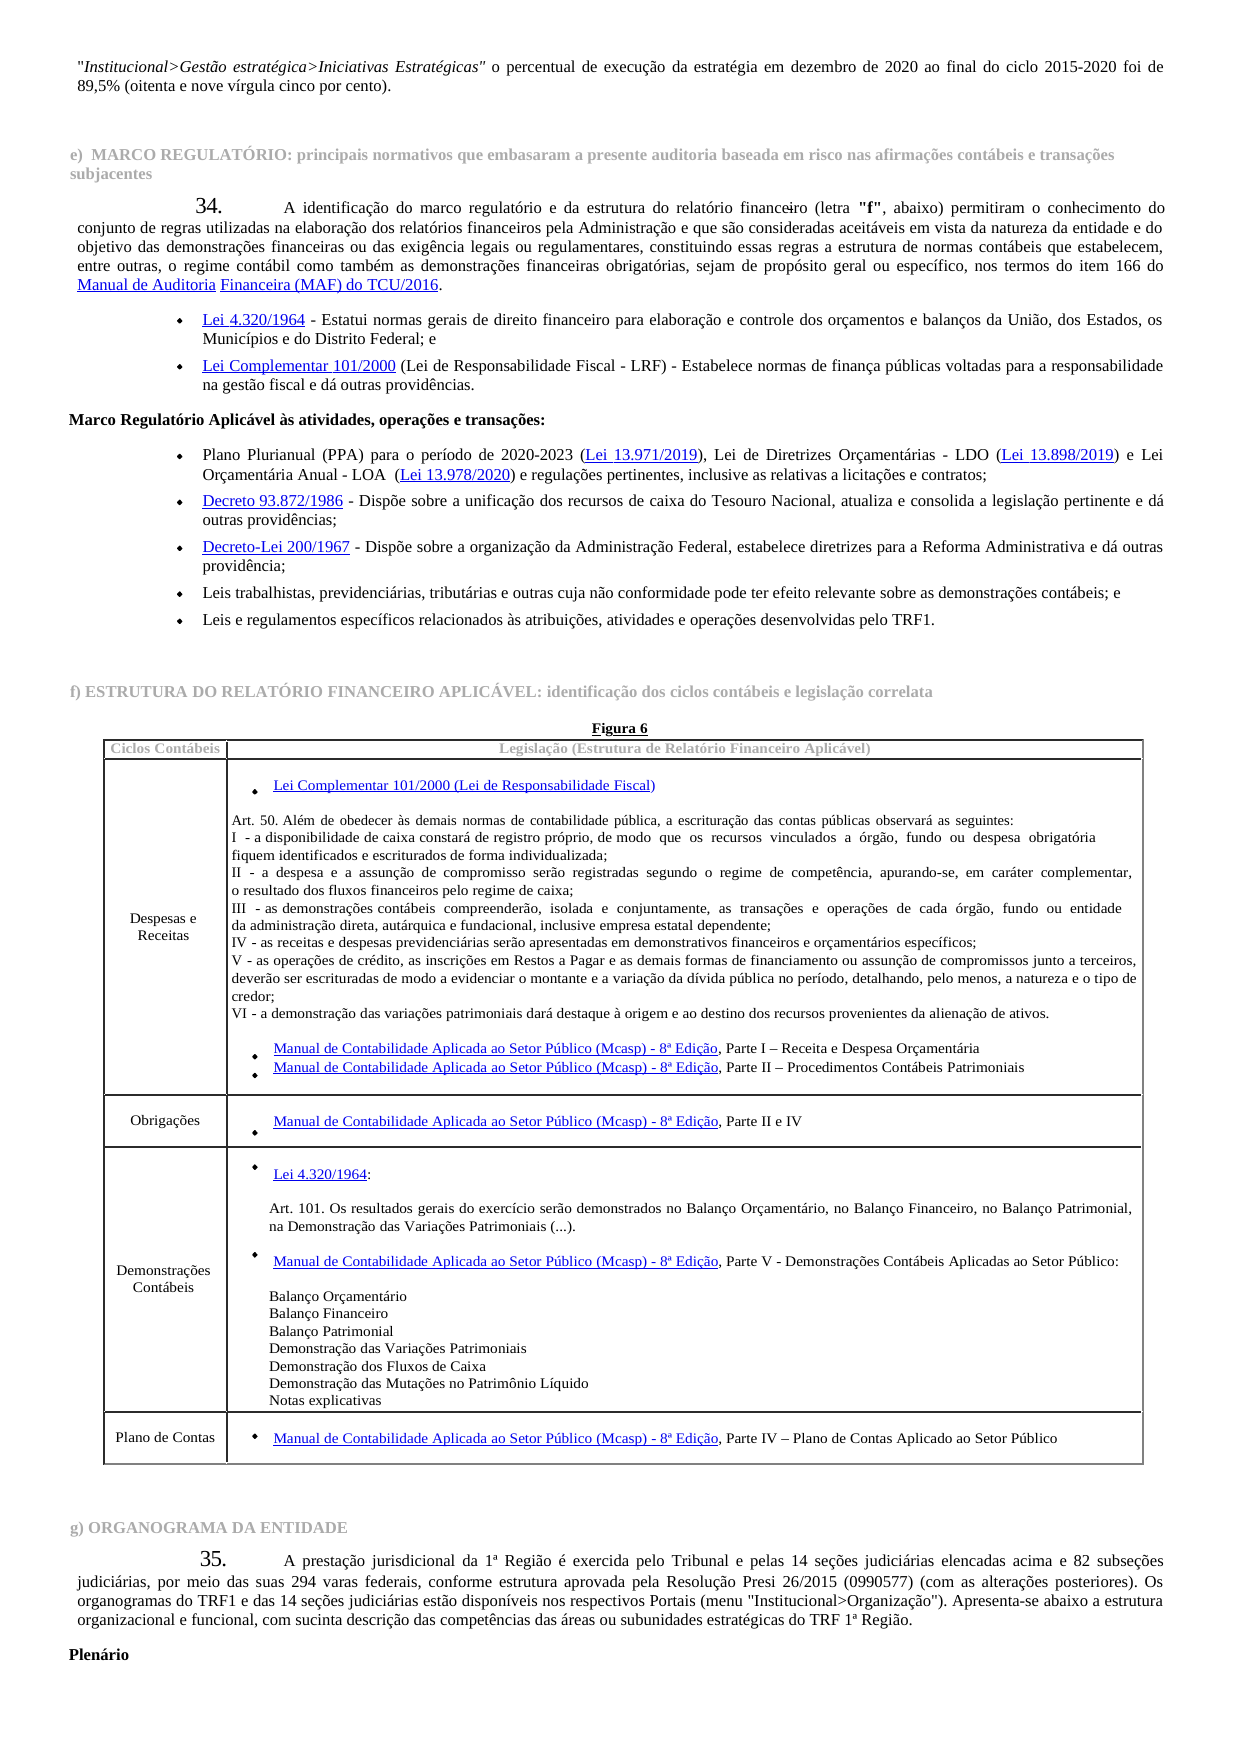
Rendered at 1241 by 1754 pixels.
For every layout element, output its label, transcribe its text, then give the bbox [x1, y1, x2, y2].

table_header Legislação (Estrutura de Relatório Financeiro Aplicável) [228, 741, 1142, 757]
text Lei Complementar 101/2000 (Lei de Responsabilidade Fiscal - LRF) - Estabelece normas de finança públicas voltadas para a responsabilidade na gestão fiscal e dá outras providências. [202, 356, 1166, 394]
text Plano Plurianual (PPA) para o período de 2020-2023 (Lei 13.971/2019), Lei de Diretrizes Orçamentárias - LDO (Lei 13.898/2019) e Lei Orçamentária Anual - LOA (Lei 13.978/2020) e regulações pertinentes, inclusive as relativas a licitações e contratos; [202, 446, 1166, 483]
text Decreto 93.872/1986 - Dispõe sobre a unificação dos recursos de caixa do Tesouro Nacional, atualiza e consolida a legislação pertinente e dá outras providências; [202, 492, 1166, 529]
table_cell Lei Complementar 101/2000 (Lei de Responsabilidade Fiscal) Art. 50. Além de obedecer às demais normas de contabilidade pública, a escrituração das contas públicas observará as seguintes: - a disponibilidade de caixa constará de registro próprio, de modo que os recursos vinculados a órgão, fundo ou despesa obrigatória fiquem identificados e escriturados de forma individualizada; - a despesa e a assunção de compromisso serão registradas segundo o regime de competência, apurando-se, em caráter complementar, o resultado dos fluxos financeiros pelo regime de caixa; - as demonstrações contábeis compreenderão, isolada e conjuntamente, as transações e operações de cada órgão, fundo ou entidade da administração direta, autárquica e fundacional, inclusive empresa estatal dependente; - as receitas e despesas previdenciárias serão apresentadas em demonstrativos financeiros e orçamentários específicos; - as operações de crédito, as inscrições em Restos a Pagar e as demais formas de financiamento ou assunção de compromissos junto a terceiros, deverão ser escrituradas de modo a evidenciar o montante e a variação da dívida pública no período, detalhando, pelo menos, a natureza e o tipo de credor; - a demonstração das variações patrimoniais dará destaque à origem e ao destino dos recursos provenientes da alienação de ativos. Manual de Contabilidade Aplicada ao Setor Público (Mcasp) - 8ª Edição, Parte I – Receita e Despesa Orçamentária Manual de Contabilidade Aplicada ao Setor Público (Mcasp) - 8ª Edição, Parte II – Procedimentos Contábeis Patrimoniais [228, 758, 1142, 1094]
subtitle Marco Regulatório Aplicável às atividades, operações e transações: [69, 410, 1196, 429]
list ESTRUTURA DO RELATÓRIO FINANCEIRO APLICÁVEL: identificação dos ciclos contábeis e legislação correlata [70, 682, 1196, 701]
text Lei 4.320/1964 - Estatui normas gerais de direito financeiro para elaboração e controle dos orçamentos e balanços da União, dos Estados, os Municípios e do Distrito Federal; e [202, 310, 1196, 348]
text Leis trabalhistas, previdenciárias, tributárias e outras cuja não conformidade pode ter efeito relevante sobre as demonstrações contábeis; e Leis e regulamentos específicos relacionados às atribuições, atividades e operações desenvolvidas pelo TRF1. [202, 583, 1123, 629]
table_header Ciclos Contábeis [105, 741, 226, 757]
list MARCO REGULATÓRIO: principais normativos que embasaram a presente auditoria baseada em risco nas afirmações contábeis e transações subjacentes [70, 146, 1114, 183]
table_cell Plano de Contas [105, 1413, 226, 1463]
list ORGANOGRAMA DA ENTIDADE [70, 1518, 1196, 1537]
text Figura 6 [83, 720, 1156, 737]
table_cell Obrigações [105, 1096, 226, 1146]
table_cell Manual de Contabilidade Aplicada ao Setor Público (Mcasp) - 8ª Edição, Parte IV – Plano de Contas Aplicado ao Setor Público [226, 1411, 1142, 1463]
text Decreto-Lei 200/1967 - Dispõe sobre a organização da Administração Federal, estabelece diretrizes para a Reforma Administrativa e dá outras providência; [202, 538, 1165, 575]
table_cell Demonstrações Contábeis [105, 1148, 226, 1411]
table_cell Despesas e Receitas [105, 760, 226, 1094]
list A identificação do marco regulatório e da estrutura do relatório financeiro (letra "f", abaixo) permitiram o conhecimento do conjunto de regras utilizadas na elaboração dos relatórios financeiros pela Administração e que são consideradas aceitáveis em vista da natureza da entidade e do objetivo das demonstrações financeiras ou das exigência legais ou regulamentares, constituindo essas regras a estrutura de normas contábeis que estabelecem, entre outras, o regime contábil como também as demonstrações financeiras obrigatórias, sejam de propósito geral ou específico, nos termos do item 166 do Manual de Auditoria Financeira (MAF) do TCU/2016. [77, 192, 1165, 294]
text "Institucional>Gestão estratégica>Iniciativas Estratégicas" o percentual de execução da estratégia em dezembro de 2020 ao final do ciclo 2015-2020 foi de 89,5% (oitenta e nove vírgula cinco por cento). [77, 58, 1166, 95]
table_cell Lei 4.320/1964: Art. 101. Os resultados gerais do exercício serão demonstrados no Balanço Orçamentário, no Balanço Financeiro, no Balanço Patrimonial, na Demonstração das Variações Patrimoniais (...). Manual de Contabilidade Aplicada ao Setor Público (Mcasp) - 8ª Edição, Parte V - Demonstrações Contábeis Aplicadas ao Setor Público: Balanço Orçamentário Balanço Financeiro Balanço Patrimonial Demonstração das Variações Patrimoniais Demonstração dos Fluxos de Caixa Demonstração das Mutações no Patrimônio Líquido Notas explicativas [228, 1146, 1142, 1411]
table_cell Manual de Contabilidade Aplicada ao Setor Público (Mcasp) - 8ª Edição, Parte II e IV [228, 1094, 1142, 1146]
list A prestação jurisdicional da 1ª Região é exercida pelo Tribunal e pelas 14 seções judiciárias elencadas acima e 82 subseções judiciárias, por meio das suas 294 varas federais, conforme estrutura aprovada pela Resolução Presi 26/2015 (0990577) (com as alterações posteriores). Os organogramas do TRF1 e das 14 seções judiciárias estão disponíveis nos respectivos Portais (menu "Institucional>Organização"). Apresenta-se abaixo a estrutura organizacional e funcional, com sucinta descrição das competências das áreas ou subunidades estratégicas do TRF 1ª Região. [77, 1546, 1165, 1629]
subtitle Plenário [69, 1645, 1196, 1664]
